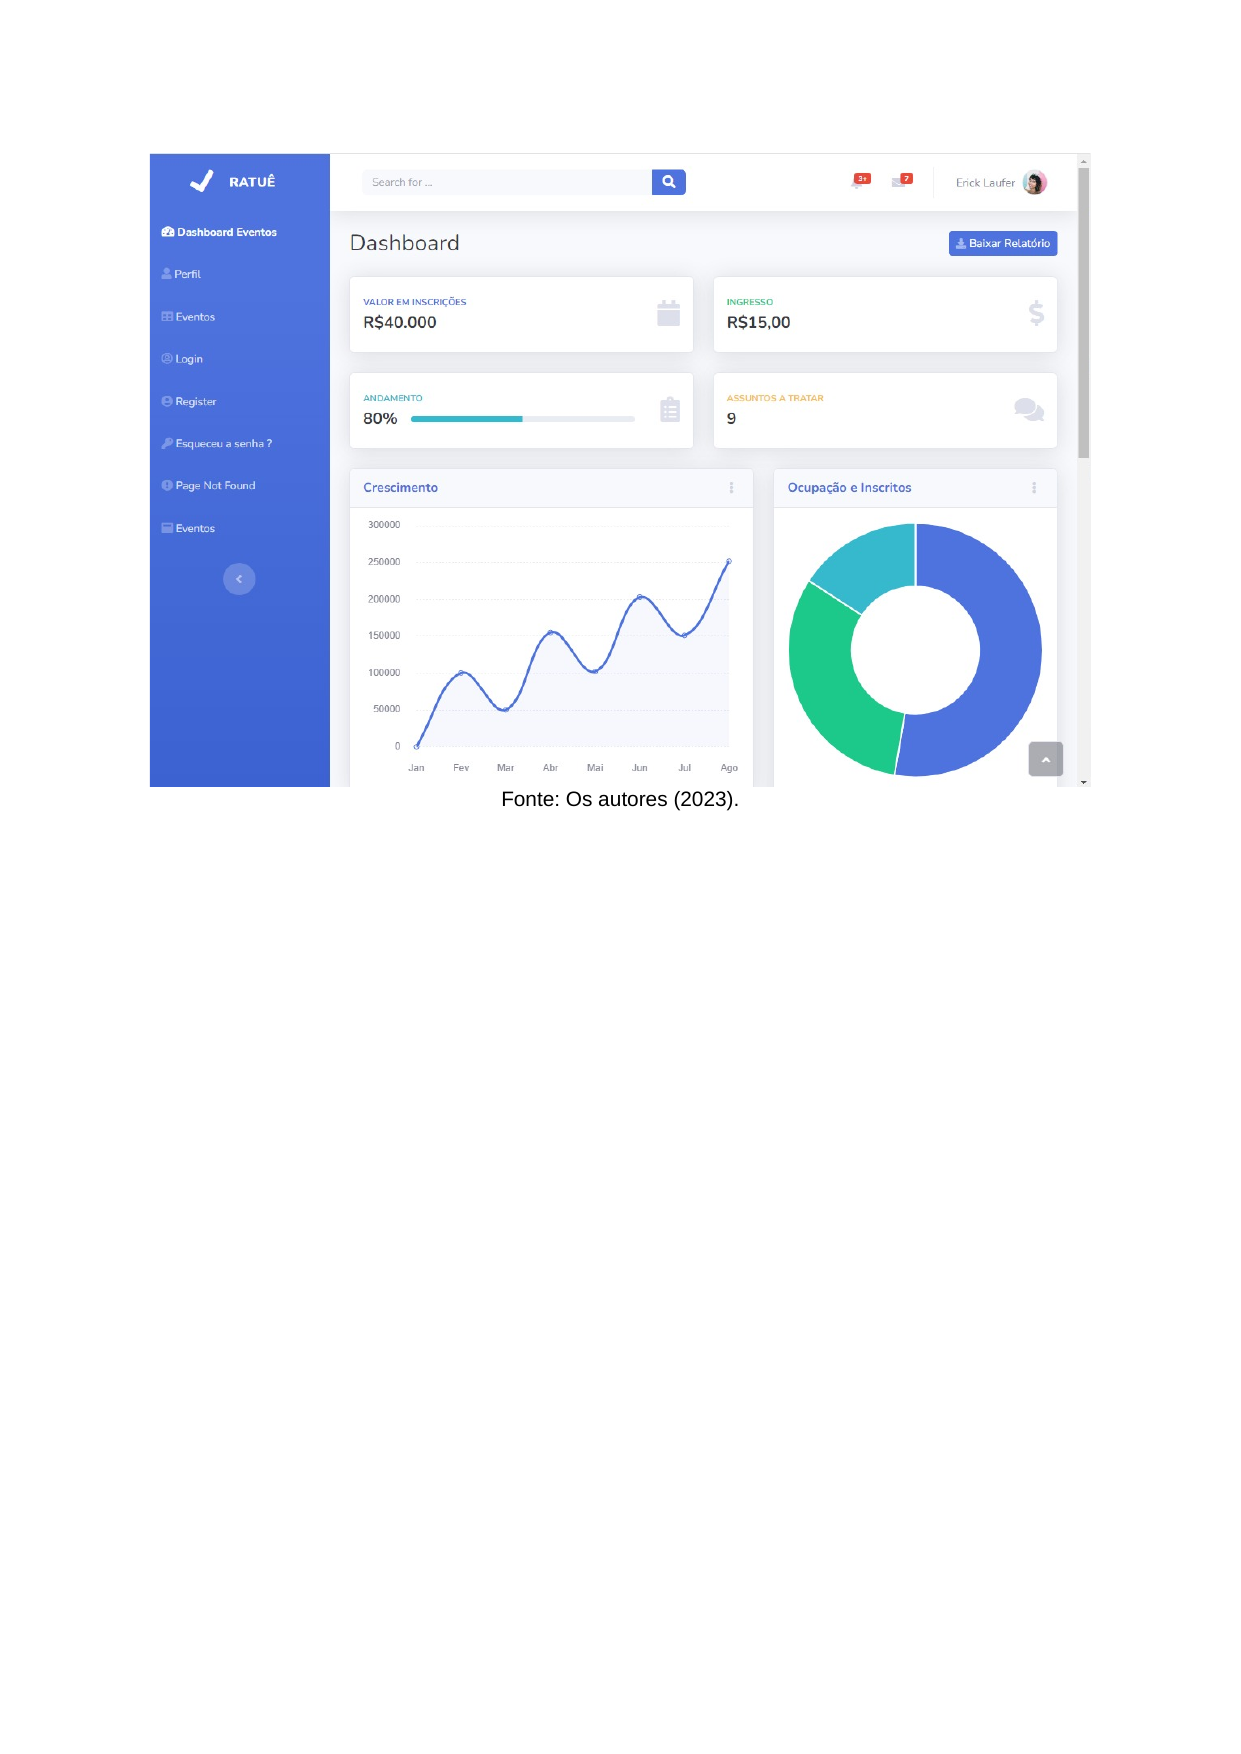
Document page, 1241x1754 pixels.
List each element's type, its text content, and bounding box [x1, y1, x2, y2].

picture [149, 153, 1091, 787]
text Fonte: Os autores (2023). [150, 787, 1090, 810]
